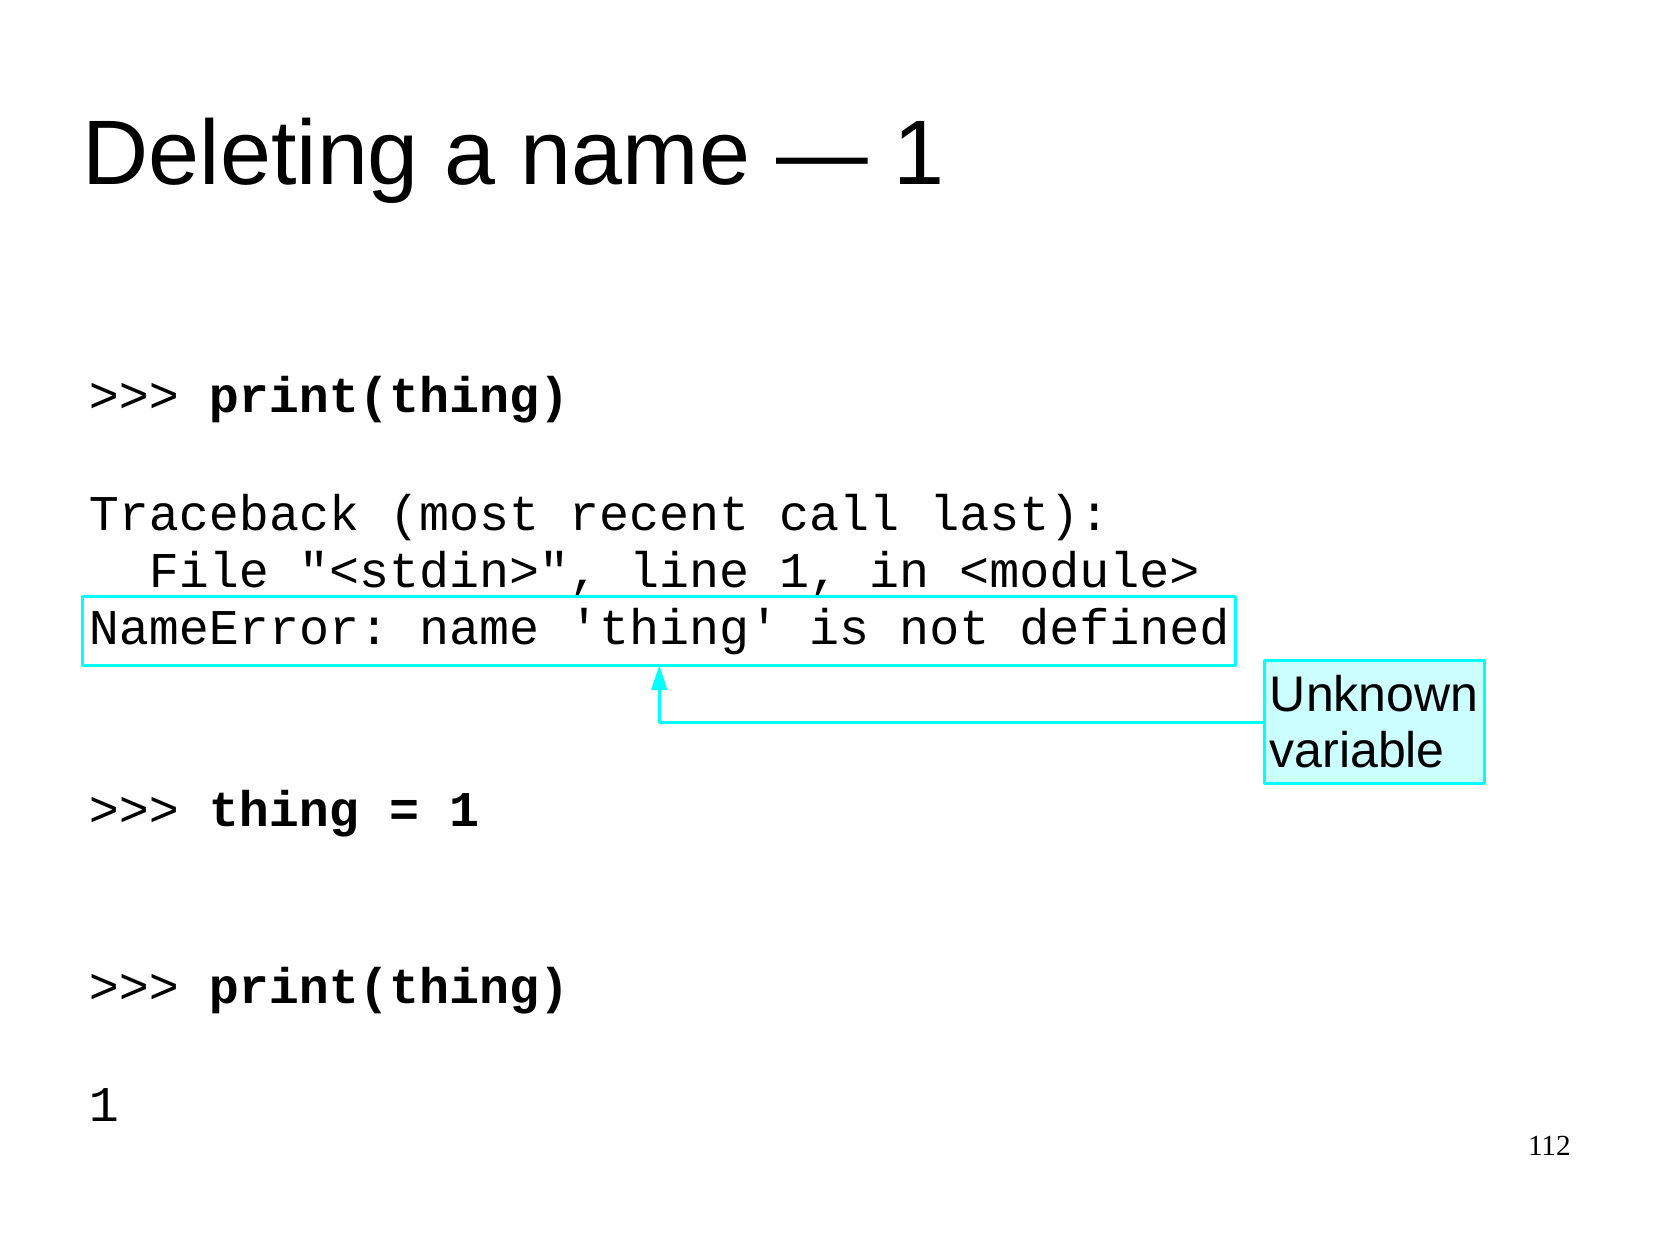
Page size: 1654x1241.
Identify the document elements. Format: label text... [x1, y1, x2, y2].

text_box >>> [82, 365, 185, 434]
text_box NameError: name 'thing' is not defined [82, 596, 1236, 666]
text_box >>> [82, 778, 185, 848]
text_box Traceback (most recent call last): File "<stdin>", line 1, in <module> [82, 483, 1206, 595]
text_box Unknown variable [1264, 660, 1485, 784]
text_box >>> [82, 955, 185, 1025]
title Deleting a name ― 1 [82, 49, 1571, 257]
text_box thing = 1 [202, 778, 486, 848]
text_box print(thing) [202, 365, 576, 434]
text_box print(thing) [202, 955, 576, 1025]
text_box 1 [82, 1073, 125, 1143]
